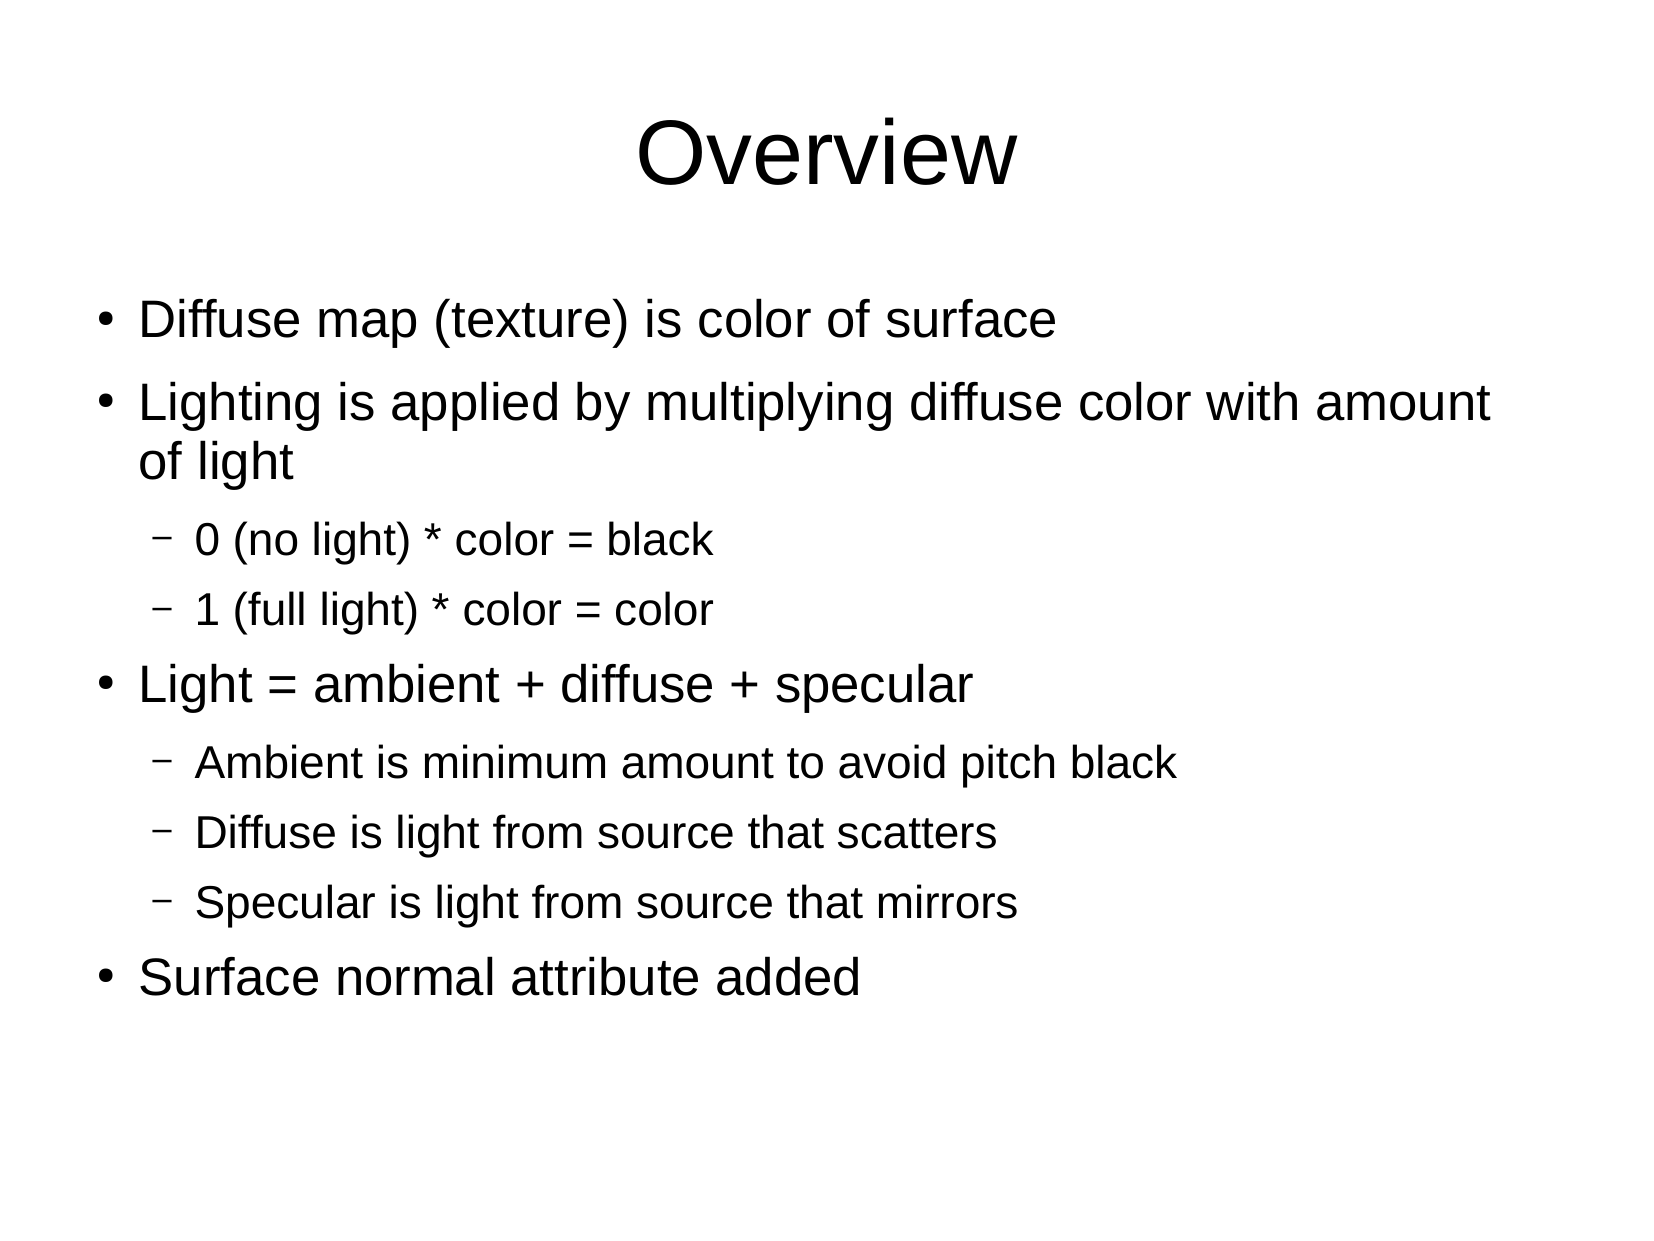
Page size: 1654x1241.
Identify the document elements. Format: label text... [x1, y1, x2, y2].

list Diffuse map (texture) is color of surface Lighting is applied by multiplying diffuse color with amount of light 0 (no light) * color = black 1 (full light) * color = color Light = ambient + diffuse + specular Ambient is minimum amount to avoid pitch black Diffuse is light from source that scatters Specular is light from source that mirrors Surface normal attribute added [82, 290, 1538, 1010]
title Overview [82, 49, 1571, 257]
